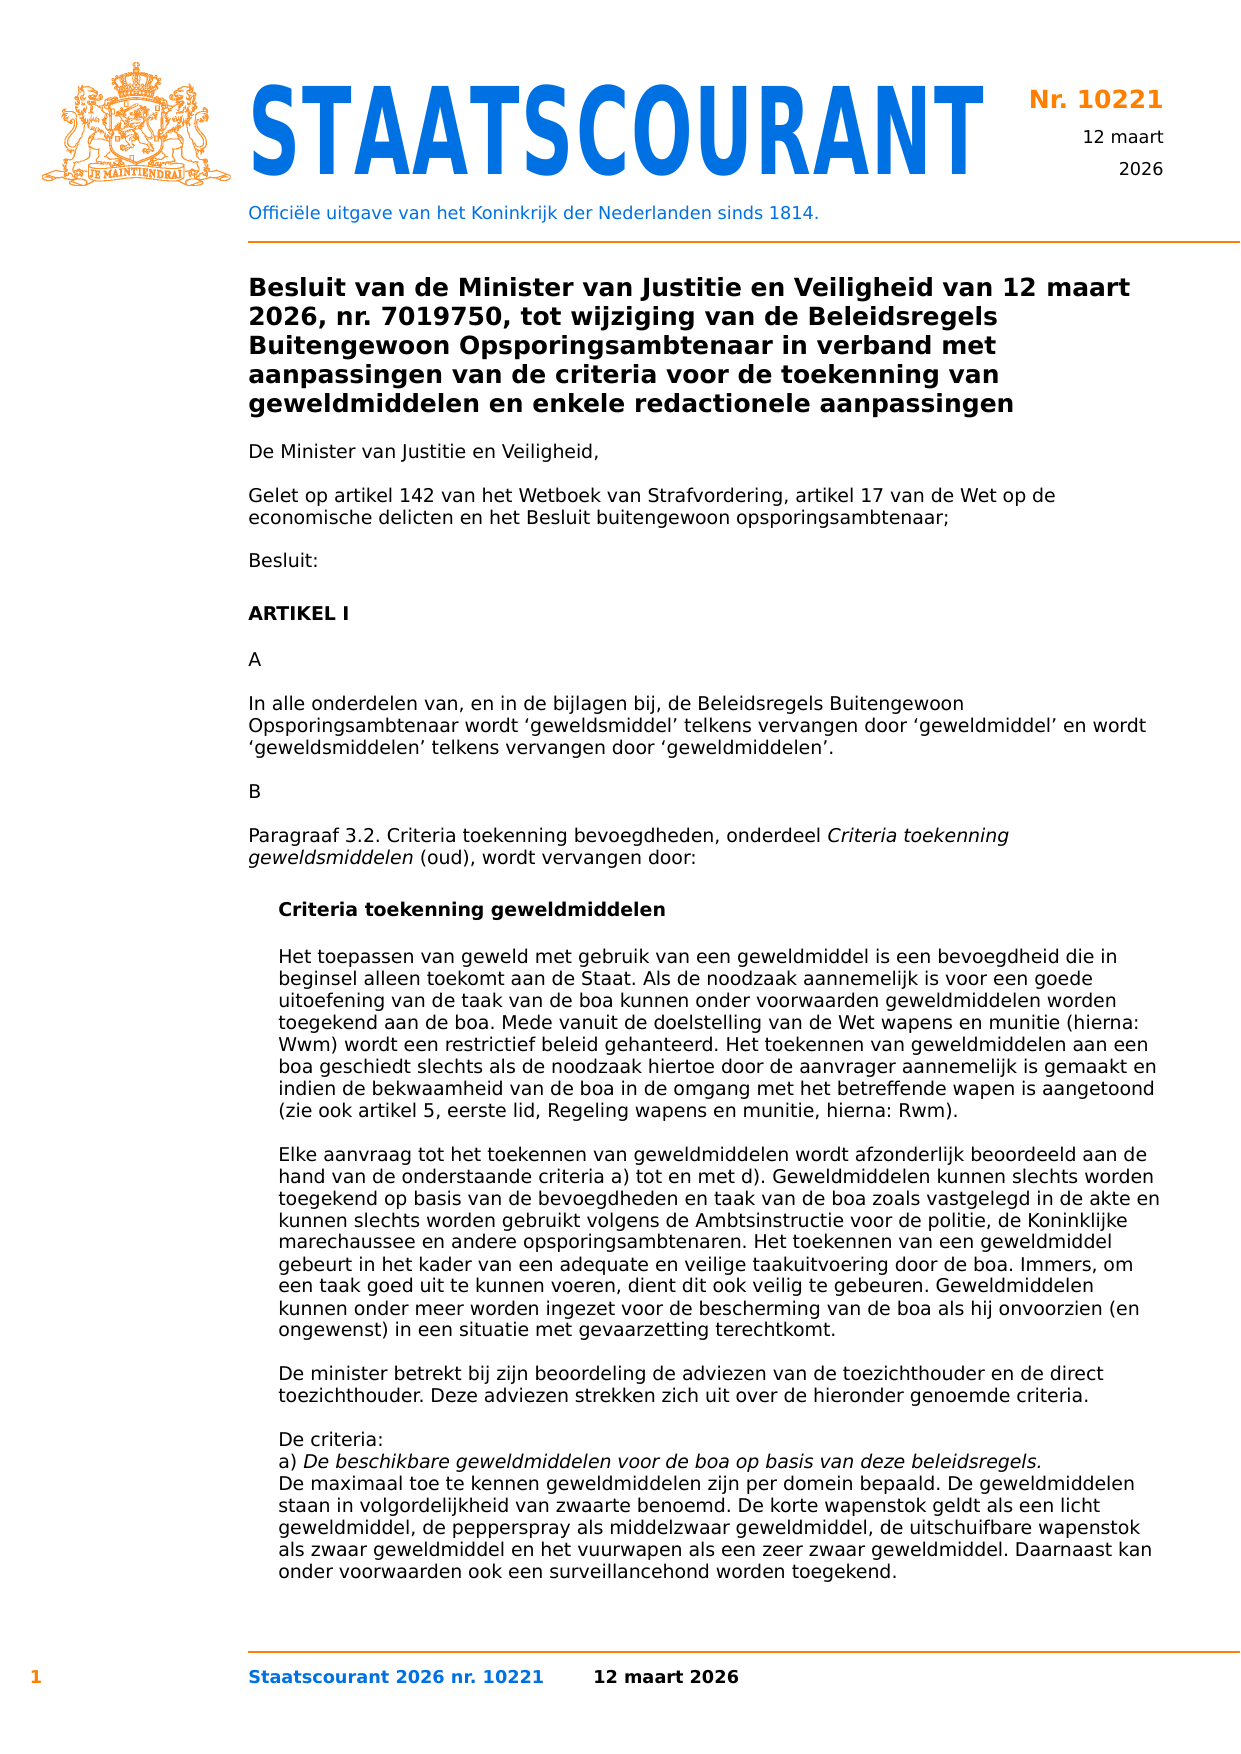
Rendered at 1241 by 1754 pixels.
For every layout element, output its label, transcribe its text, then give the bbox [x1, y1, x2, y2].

text Het toepassen van geweld met gebruik van een geweldmiddel is een bevoegdheid die in beginsel alleen toekomt aan de Staat. Als de noodzaak aannemelijk is voor een goede uitoefening van de taak van de boa kunnen onder voorwaarden geweldmiddelen worden toegekend aan de boa. Mede vanuit de doelstelling van de Wet wapens en munitie (hierna: Wwm) wordt een restrictief beleid gehanteerd. Het toekennen van geweldmiddelen aan een boa geschiedt slechts als de noodzaak hiertoe door de aanvrager aannemelijk is gemaakt en indien de bekwaamheid van de boa in de omgang met het betreffende wapen is aangetoond (zie ook artikel 5, eerste lid, Regeling wapens en munitie, hierna: Rwm). [278, 946, 1163, 1122]
table_cell Officiële uitgave van het Koninkrijk der Nederlanden sinds 1814. [248, 203, 1240, 241]
table_cell 12 maart [998, 121, 1240, 153]
text De criteria: [278, 1429, 1163, 1451]
text A [248, 649, 1163, 671]
table_header [25, 62, 248, 241]
text De minister betrekt bij zijn beoordeling de adviezen van de toezichthouder en de direct toezichthouder. Deze adviezen strekken zich uit over de hieronder genoemde criteria. [278, 1363, 1163, 1407]
text a) De beschikbare geweldmiddelen voor de boa op basis van deze beleidsregels. [278, 1451, 1163, 1473]
text Paragraaf 3.2. Criteria toekenning bevoegdheden, onderdeel Criteria toekenning geweldsmiddelen (oud), wordt vervangen door: [248, 825, 1163, 869]
text B [248, 781, 1163, 803]
text Besluit: [248, 550, 1163, 572]
table_cell 2026 [998, 153, 1240, 203]
subtitle ARTIKEL I [248, 602, 1163, 624]
subtitle Besluit van de Minister van Justitie en Veiligheid van 12 maart 2026, nr. 7019750, tot wijziging van de Beleidsregels Buitengewoon Opsporingsambtenaar in verband met aanpassingen van de criteria voor de toekenning van geweldmiddelen en enkele redactionele aanpassingen [248, 273, 1163, 419]
text Gelet op artikel 142 van het Wetboek van Strafvordering, artikel 17 van de Wet op de economische delicten en het Besluit buitengewoon opsporingsambtenaar; [248, 484, 1163, 528]
text De maximaal toe te kennen geweldmiddelen zijn per domein bepaald. De geweldmiddelen staan in volgordelijkheid van zwaarte benoemd. De korte wapenstok geldt als een licht geweldmiddel, de pepperspray als middelzwaar geweldmiddel, de uitschuifbare wapenstok als zwaar geweldmiddel en het vuurwapen als een zeer zwaar geweldmiddel. Daarnaast kan onder voorwaarden ook een surveillancehond worden toegekend. [278, 1473, 1163, 1583]
subtitle Criteria toekenning geweldmiddelen [278, 899, 1163, 921]
picture [41, 62, 231, 186]
text De Minister van Justitie en Veiligheid, [248, 441, 1163, 463]
text Elke aanvraag tot het toekennen van geweldmiddelen wordt afzonderlijk beoordeeld aan de hand van de onderstaande criteria a) tot en met d). Geweldmiddelen kunnen slechts worden toegekend op basis van de bevoegdheden en taak van de boa zoals vastgelegd in de akte en kunnen slechts worden gebruikt volgens de Ambtsinstructie voor de politie, de Koninklijke marechaussee en andere opsporingsambtenaren. Het toekennen van een geweldmiddel gebeurt in het kader van een adequate en veilige taakuitvoering door de boa. Immers, om een taak goed uit te kunnen voeren, dient dit ook veilig te gebeuren. Geweldmiddelen kunnen onder meer worden ingezet voor de bescherming van de boa als hij onvoorzien (en ongewenst) in een situatie met gevaarzetting terechtkomt. [278, 1143, 1163, 1341]
text In alle onderdelen van, en in de bijlagen bij, de Beleidsregels Buitengewoon Opsporingsambtenaar wordt ‘geweldsmiddel’ telkens vervangen door ‘geweldmiddel’ en wordt ‘geweldsmiddelen’ telkens vervangen door ‘geweldmiddelen’. [248, 693, 1163, 759]
table_header Nr. 10221 [998, 62, 1240, 121]
table_header STAATSCOURANT [248, 62, 998, 203]
